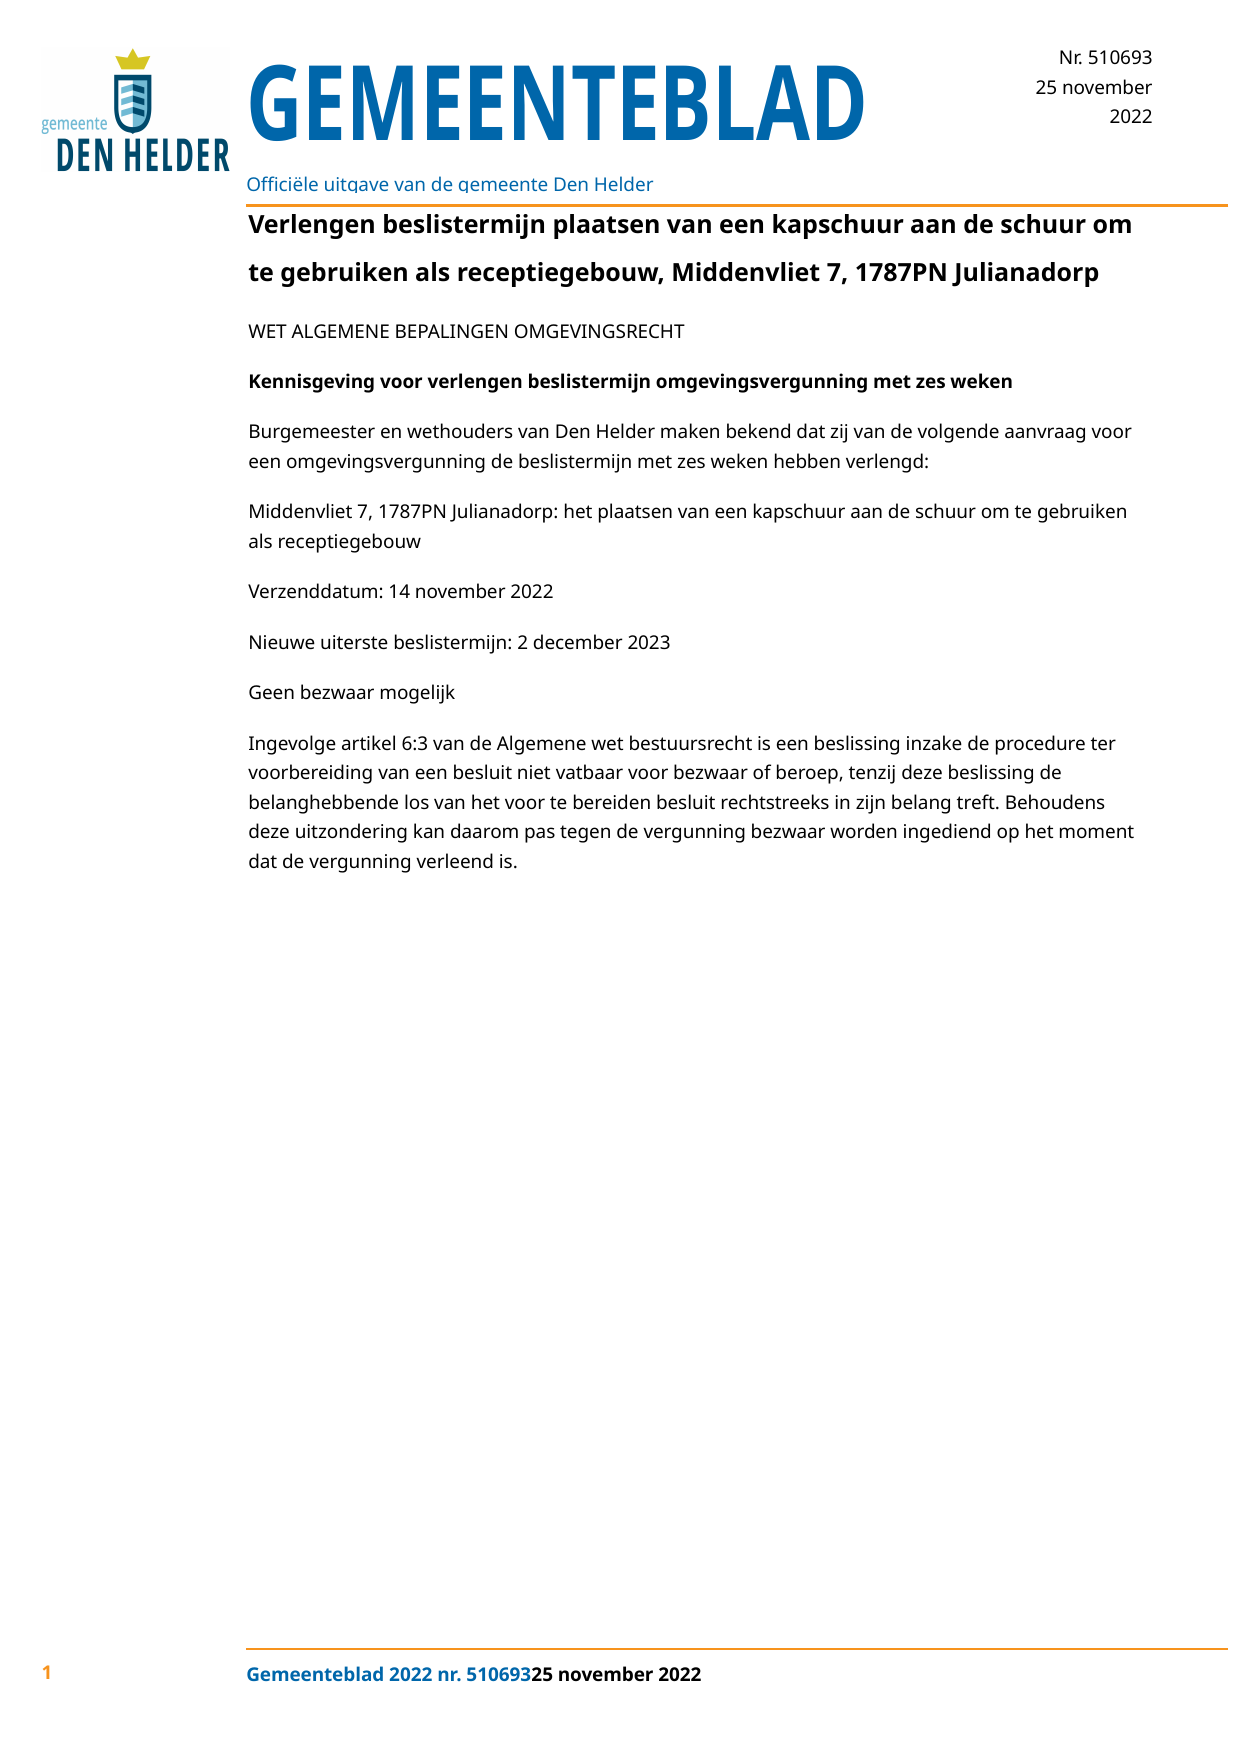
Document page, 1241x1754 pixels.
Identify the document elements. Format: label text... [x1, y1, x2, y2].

picture [220, 160, 224, 172]
text Ingevolge artikel 6:3 van de Algemene wet bestuursrecht is een beslissing inzake de procedure ter voorbereiding van een besluit niet vatbaar voor bezwaar of beroep, tenzij deze beslissing de belanghebbende los van het voor te bereiden besluit rechtstreeks in zijn belang treft. Behoudens deze uitzondering kan daarom pas tegen de vergunning bezwaar worden ingediend op het moment dat de vergunning verleend is. [248, 730, 1152, 874]
picture [182, 144, 187, 165]
picture [41, 47, 231, 172]
text Middenvliet 7, 1787PN Julianadorp: het plaatsen van een kapschuur aan de schuur om te gebruiken als receptiegebouw [248, 499, 1152, 554]
text Nieuwe uiterste beslistermijn: 2 december 2023 [248, 629, 1152, 655]
text Kennisgeving voor verlengen beslistermijn omgevingsvergunning met zes weken [248, 368, 1152, 394]
text Burgemeester en wethouders van Den Helder maken bekend dat zij van de volgende aanvraag voor een omgevingsvergunning de beslistermijn met zes weken hebben verlengd: [248, 419, 1152, 474]
text WET ALGEMENE BEPALINGEN OMGEVINGSRECHT [248, 318, 1152, 344]
text Geen bezwaar mogelijk [248, 679, 1152, 705]
picture [100, 154, 106, 172]
picture [63, 144, 68, 165]
picture [130, 157, 135, 172]
text Verlengen beslistermijn plaatsen van een kapschuur aan de schuur om te gebruiken als receptiegebouw, Middenvliet 7, 1787PN Julianadorp [248, 207, 1152, 288]
text Verzenddatum: 14 november 2022 [248, 579, 1152, 604]
